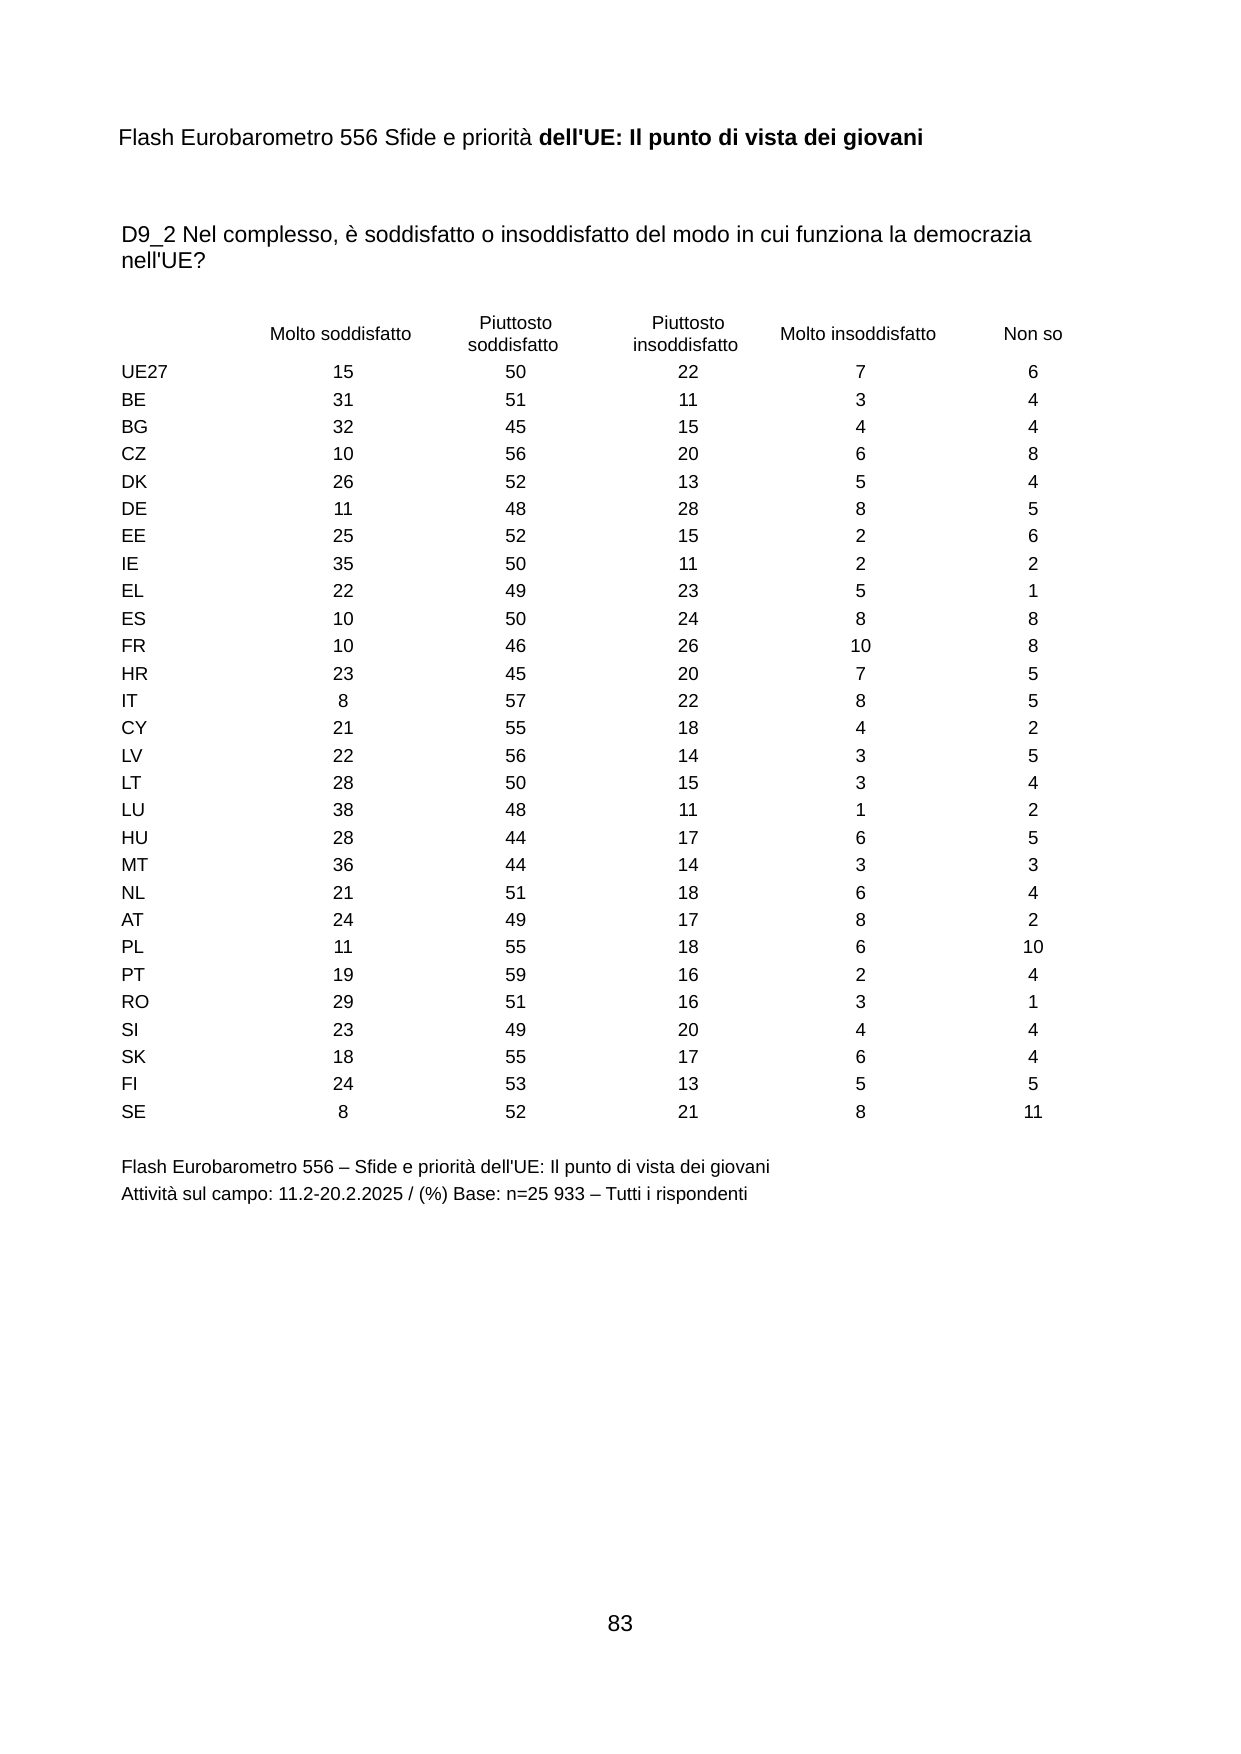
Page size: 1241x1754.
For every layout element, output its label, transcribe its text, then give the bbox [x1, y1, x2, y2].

table_cell 18 [602, 879, 774, 906]
table_cell 11 [602, 550, 774, 577]
table_cell 28 [257, 769, 429, 796]
table_cell 11 [257, 933, 429, 961]
table_cell 5 [947, 824, 1119, 851]
table_cell 5 [947, 659, 1119, 687]
table_cell SI [118, 1016, 257, 1043]
table_cell EL [118, 577, 257, 604]
table_cell 8 [774, 605, 947, 632]
table_cell 2 [947, 906, 1119, 933]
table_cell 6 [774, 933, 947, 961]
table_cell 10 [257, 605, 429, 632]
table_cell 51 [429, 385, 602, 413]
table_cell 7 [774, 659, 947, 687]
table_cell [774, 277, 947, 309]
table_cell 50 [429, 550, 602, 577]
table_cell [257, 1125, 429, 1152]
table_cell [602, 1125, 774, 1152]
table_cell 35 [257, 550, 429, 577]
table_cell 24 [257, 1070, 429, 1098]
table_cell 10 [257, 440, 429, 468]
table_cell 52 [429, 468, 602, 495]
table_cell [257, 277, 429, 309]
table_cell 55 [429, 1043, 602, 1070]
table_cell 6 [774, 824, 947, 851]
table_cell 5 [947, 1070, 1119, 1098]
table_cell 8 [947, 440, 1119, 468]
table_cell BE [118, 385, 257, 413]
table_cell 29 [257, 988, 429, 1016]
table_cell 2 [947, 796, 1119, 824]
table_cell 3 [774, 988, 947, 1016]
table_cell 20 [602, 1016, 774, 1043]
table_cell 11 [602, 385, 774, 413]
table_cell 20 [602, 659, 774, 687]
table_cell IT [118, 687, 257, 714]
table_cell 11 [947, 1098, 1119, 1125]
table_cell 4 [947, 961, 1119, 988]
table_cell 8 [774, 495, 947, 522]
table_cell 21 [602, 1098, 774, 1125]
table_cell 10 [947, 933, 1119, 961]
table_cell 6 [774, 440, 947, 468]
table_cell [947, 277, 1119, 309]
table_cell 10 [774, 632, 947, 659]
table_cell 8 [774, 687, 947, 714]
table_cell HR [118, 659, 257, 687]
table_cell LT [118, 769, 257, 796]
table_cell 23 [257, 1016, 429, 1043]
table_cell 53 [429, 1070, 602, 1098]
table_cell 56 [429, 742, 602, 769]
table_cell 13 [602, 468, 774, 495]
table_cell [947, 1125, 1119, 1152]
table_cell 26 [257, 468, 429, 495]
table_cell 15 [602, 413, 774, 440]
table_cell 16 [602, 961, 774, 988]
table_cell 49 [429, 577, 602, 604]
table_cell 28 [257, 824, 429, 851]
table_cell RO [118, 988, 257, 1016]
table_cell 4 [947, 1043, 1119, 1070]
table_cell 5 [947, 687, 1119, 714]
table_cell 45 [429, 413, 602, 440]
table_cell 11 [602, 796, 774, 824]
table_cell 22 [602, 358, 774, 385]
table_cell 4 [774, 413, 947, 440]
table_cell HU [118, 824, 257, 851]
table_cell 3 [774, 769, 947, 796]
table_cell 6 [947, 523, 1119, 550]
table_cell 46 [429, 632, 602, 659]
table_cell 2 [774, 523, 947, 550]
table_cell 6 [947, 358, 1119, 385]
table_cell 2 [774, 550, 947, 577]
table_cell 59 [429, 961, 602, 988]
table_cell SK [118, 1043, 257, 1070]
table_cell Piuttosto insoddisfatto [602, 309, 774, 358]
table_cell 4 [947, 769, 1119, 796]
table_cell 2 [947, 714, 1119, 742]
table_cell 2 [947, 550, 1119, 577]
table_cell 55 [429, 933, 602, 961]
table_cell 5 [774, 577, 947, 604]
table_cell [429, 277, 602, 309]
table_cell Attività sul campo: 11.2-20.2.2025 / (%) Base: n=25 933 – Tutti i rispondenti [118, 1180, 1119, 1207]
table_cell 8 [947, 605, 1119, 632]
table_cell 15 [257, 358, 429, 385]
table_cell [118, 277, 257, 309]
table_cell 13 [602, 1070, 774, 1098]
table_cell 16 [602, 988, 774, 1016]
table_cell 44 [429, 824, 602, 851]
table_cell 1 [947, 577, 1119, 604]
table_cell 8 [774, 1098, 947, 1125]
table_cell NL [118, 879, 257, 906]
table_cell [118, 309, 257, 358]
table_cell 50 [429, 605, 602, 632]
table_cell 20 [602, 440, 774, 468]
table_cell SE [118, 1098, 257, 1125]
table_cell 15 [602, 769, 774, 796]
table_cell PT [118, 961, 257, 988]
table_cell Molto insoddisfatto [774, 309, 947, 358]
table_cell 57 [429, 687, 602, 714]
table_cell [118, 1125, 257, 1152]
table_cell 7 [774, 358, 947, 385]
table_cell MT [118, 851, 257, 878]
table_cell 14 [602, 742, 774, 769]
table_cell 4 [947, 879, 1119, 906]
table_cell 15 [602, 523, 774, 550]
table_cell 44 [429, 851, 602, 878]
table_cell 3 [774, 385, 947, 413]
table_cell 3 [774, 742, 947, 769]
table_cell 51 [429, 879, 602, 906]
table_cell 5 [947, 495, 1119, 522]
table_cell 52 [429, 523, 602, 550]
table_cell ES [118, 605, 257, 632]
table_cell 18 [257, 1043, 429, 1070]
table_cell EE [118, 523, 257, 550]
table_cell AT [118, 906, 257, 933]
table_cell 5 [774, 468, 947, 495]
table_cell 1 [774, 796, 947, 824]
table_cell 24 [257, 906, 429, 933]
table_cell 14 [602, 851, 774, 878]
table_cell 28 [602, 495, 774, 522]
table_cell FR [118, 632, 257, 659]
table_cell 51 [429, 988, 602, 1016]
table_cell DE [118, 495, 257, 522]
table_cell 49 [429, 906, 602, 933]
table_cell 48 [429, 495, 602, 522]
table_cell LV [118, 742, 257, 769]
table_cell 21 [257, 879, 429, 906]
table_cell 3 [947, 851, 1119, 878]
table_cell 2 [774, 961, 947, 988]
table_cell 24 [602, 605, 774, 632]
table_cell 17 [602, 824, 774, 851]
table_cell 25 [257, 523, 429, 550]
table_cell 4 [774, 714, 947, 742]
table_cell 5 [947, 742, 1119, 769]
table_cell 19 [257, 961, 429, 988]
table_cell 5 [774, 1070, 947, 1098]
table_cell 4 [947, 413, 1119, 440]
table_cell 22 [257, 577, 429, 604]
table_cell 31 [257, 385, 429, 413]
table_cell 22 [257, 742, 429, 769]
table_cell 21 [257, 714, 429, 742]
table_cell BG [118, 413, 257, 440]
table_cell 48 [429, 796, 602, 824]
table_cell CY [118, 714, 257, 742]
table_cell 6 [774, 879, 947, 906]
table_header D9_2 Nel complesso, è soddisfatto o insoddisfatto del modo in cui funziona la democrazia nell'UE? [118, 218, 1119, 277]
table_cell Piuttosto soddisfatto [429, 309, 602, 358]
table_cell 22 [602, 687, 774, 714]
table_cell 52 [429, 1098, 602, 1125]
table_cell PL [118, 933, 257, 961]
table_cell 18 [602, 933, 774, 961]
table_cell 4 [947, 385, 1119, 413]
table_cell LU [118, 796, 257, 824]
table_cell 56 [429, 440, 602, 468]
table_cell 36 [257, 851, 429, 878]
table_cell 11 [257, 495, 429, 522]
table_cell 50 [429, 358, 602, 385]
table_cell CZ [118, 440, 257, 468]
table_cell 23 [602, 577, 774, 604]
table_cell 17 [602, 1043, 774, 1070]
table_cell Non so [947, 309, 1119, 358]
table_cell [429, 1125, 602, 1152]
table_cell Molto soddisfatto [257, 309, 429, 358]
table_cell 55 [429, 714, 602, 742]
table_cell 45 [429, 659, 602, 687]
table_cell 50 [429, 769, 602, 796]
table_cell 26 [602, 632, 774, 659]
table_cell FI [118, 1070, 257, 1098]
table_cell 10 [257, 632, 429, 659]
table_cell 1 [947, 988, 1119, 1016]
table_cell Flash Eurobarometro 556 – Sfide e priorità dell'UE: Il punto di vista dei giovani [118, 1153, 1119, 1180]
table_cell 18 [602, 714, 774, 742]
table_cell 8 [257, 1098, 429, 1125]
table_cell 8 [257, 687, 429, 714]
table_cell 8 [947, 632, 1119, 659]
table_cell [774, 1125, 947, 1152]
table_cell IE [118, 550, 257, 577]
table_cell 38 [257, 796, 429, 824]
table_cell 49 [429, 1016, 602, 1043]
table_cell 3 [774, 851, 947, 878]
table_cell 17 [602, 906, 774, 933]
table_cell 4 [947, 1016, 1119, 1043]
table_cell [602, 277, 774, 309]
table_cell 4 [947, 468, 1119, 495]
table_cell 8 [774, 906, 947, 933]
table_cell UE27 [118, 358, 257, 385]
table_cell DK [118, 468, 257, 495]
table_cell 4 [774, 1016, 947, 1043]
table_cell 32 [257, 413, 429, 440]
table_cell 23 [257, 659, 429, 687]
table_cell 6 [774, 1043, 947, 1070]
